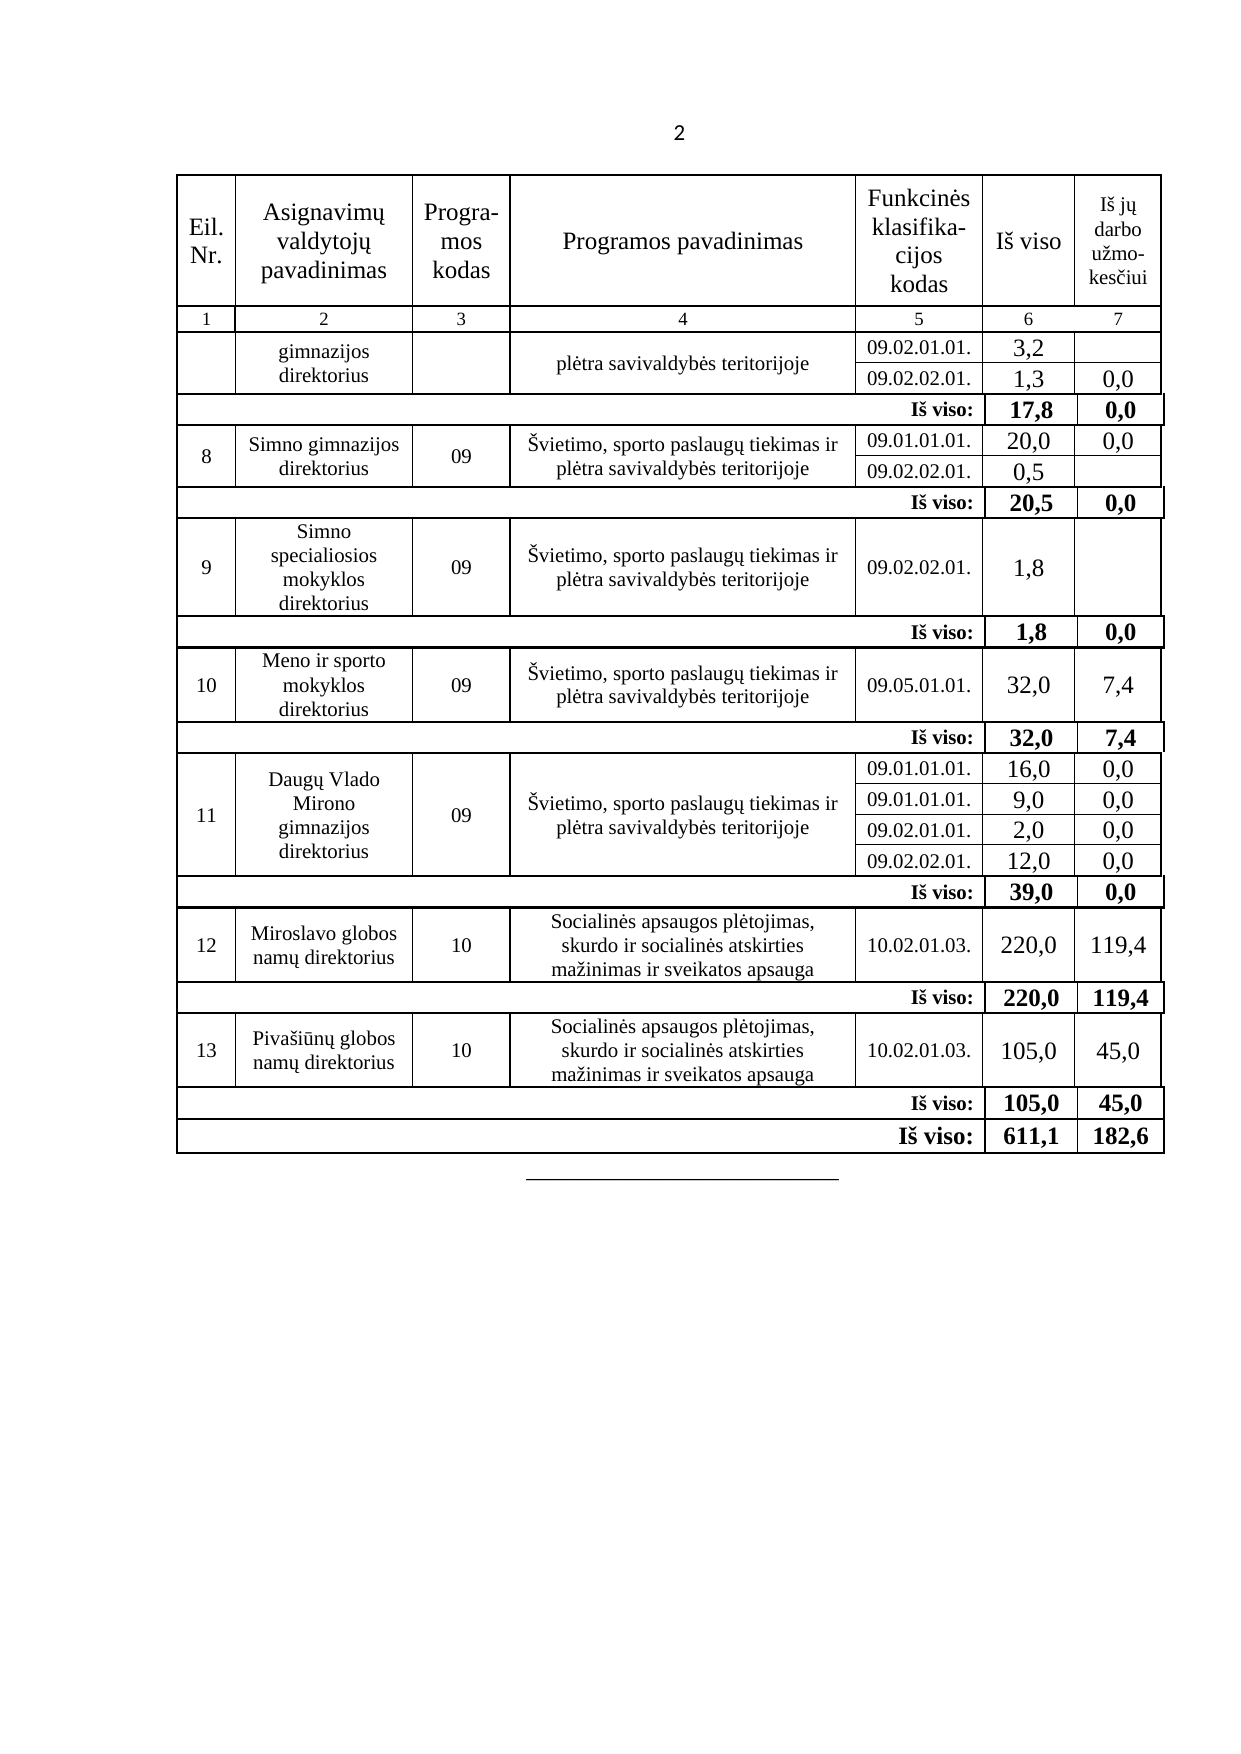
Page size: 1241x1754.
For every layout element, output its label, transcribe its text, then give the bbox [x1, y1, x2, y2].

table_cell 45,0 [1078, 1088, 1163, 1117]
table_cell 1,3 [983, 363, 1074, 393]
table_header Eil. Nr. [178, 176, 235, 305]
table_cell 0,0 [1075, 754, 1160, 783]
table_cell 09.01.01.01. [856, 754, 982, 783]
table_cell 09 [413, 649, 509, 721]
table_header Iš jų darbo užmo-kesčiui [1075, 176, 1160, 305]
table_cell [1162, 517, 1184, 615]
table_cell [1165, 875, 1187, 906]
table_cell 5 [856, 307, 982, 331]
table_cell 0,0 [1078, 617, 1163, 646]
table_cell 13 [178, 1014, 235, 1086]
table_cell [1162, 362, 1184, 393]
table_cell Pivašiūnų globos namų direktorius [236, 1014, 412, 1086]
table_cell 32,0 [986, 723, 1077, 752]
table_cell 119,4 [1078, 983, 1163, 1012]
table_cell 10 [413, 1014, 509, 1086]
table_cell Švietimo, sporto paslaugų tiekimas ir plėtra savivaldybės teritorijoje [511, 754, 855, 875]
table_cell [1075, 519, 1160, 615]
table_cell 0,5 [983, 456, 1074, 486]
table_cell [1162, 1012, 1184, 1086]
table_cell 9,0 [983, 784, 1074, 813]
table_cell plėtra savivaldybės teritorijoje [511, 333, 855, 393]
table_cell 7,4 [1075, 649, 1160, 721]
table_header Progra-mos kodas [413, 176, 509, 305]
table_cell 0,0 [1075, 845, 1160, 875]
table_cell 1,8 [986, 617, 1077, 646]
table_cell 182,6 [1078, 1120, 1163, 1152]
table_cell [1162, 424, 1184, 455]
table_cell [1165, 393, 1187, 424]
table_cell 0,0 [1075, 363, 1160, 393]
table_cell Iš viso: [178, 1120, 984, 1152]
table_cell 09.02.01.01. [856, 333, 982, 362]
table_cell Švietimo, sporto paslaugų tiekimas ir plėtra savivaldybės teritorijoje [511, 649, 855, 721]
table_cell 6 [983, 307, 1075, 331]
table_cell 09 [413, 426, 509, 486]
table_cell Iš viso: [178, 488, 984, 517]
table_cell [413, 333, 509, 393]
table_cell [1162, 752, 1184, 783]
table_cell 09.05.01.01. [856, 649, 982, 721]
table_cell Švietimo, sporto paslaugų tiekimas ir plėtra savivaldybės teritorijoje [511, 519, 855, 615]
table_cell 09.01.01.01. [856, 784, 982, 813]
table_cell [1075, 333, 1160, 362]
table_cell 20,5 [986, 488, 1077, 517]
table_cell 10.02.01.03. [856, 1014, 982, 1086]
table_header Iš viso [983, 176, 1074, 305]
table_cell 0,0 [1078, 486, 1163, 517]
table_cell 32,0 [983, 649, 1074, 721]
table_cell [1165, 721, 1187, 752]
table_cell 11 [178, 754, 235, 875]
table_cell 3,2 [983, 333, 1074, 362]
table_cell Daugų Vlado Mirono gimnazijos direktorius [236, 754, 412, 875]
table_cell 09.02.02.01. [856, 519, 982, 615]
table_cell [1165, 615, 1187, 646]
table_cell 12 [178, 909, 235, 981]
table_cell 0,0 [1075, 426, 1160, 455]
table_cell 09 [413, 519, 509, 615]
table_cell 1,8 [983, 519, 1074, 615]
table_cell Meno ir sporto mokyklos direktorius [236, 649, 412, 721]
table_cell 16,0 [983, 754, 1074, 783]
table_cell 2 [236, 307, 412, 331]
table_cell 7,4 [1078, 723, 1163, 752]
table_cell Iš viso: [178, 877, 984, 906]
table_cell 7 [1075, 307, 1160, 331]
table_cell [1165, 981, 1187, 1012]
table_cell 10.02.01.03. [856, 909, 982, 981]
table_cell [1162, 646, 1184, 721]
table_cell 10 [413, 909, 509, 981]
table_cell 09 [413, 754, 509, 875]
table_cell Iš viso: [178, 983, 984, 1012]
table_cell Simno specialiosios mokyklos direktorius [236, 519, 412, 615]
table_cell [1165, 486, 1187, 517]
table_cell 39,0 [986, 877, 1077, 906]
table_cell 12,0 [983, 845, 1074, 875]
table_cell 10 [178, 649, 235, 721]
table_cell 119,4 [1075, 909, 1160, 981]
table_cell [1162, 331, 1184, 362]
table_cell 09.01.01.01. [856, 426, 982, 455]
table_cell 09.02.02.01. [856, 363, 982, 393]
table_cell 1 [178, 307, 234, 331]
table_cell 09.02.02.01. [856, 845, 982, 875]
table_cell Iš viso: [178, 1088, 984, 1117]
table_cell [1162, 219, 1184, 305]
table_cell Švietimo, sporto paslaugų tiekimas ir plėtra savivaldybės teritorijoje [511, 426, 855, 486]
table_cell 0,0 [1075, 815, 1160, 844]
table_cell Iš viso: [178, 395, 984, 424]
text _________________________ [177, 1154, 1181, 1183]
table_cell [178, 333, 235, 393]
table_cell 105,0 [983, 1014, 1074, 1086]
table_cell 0,0 [1078, 875, 1163, 906]
table_cell [1075, 456, 1160, 486]
table_cell 220,0 [983, 909, 1074, 981]
table_cell 220,0 [986, 983, 1077, 1012]
table_cell [1162, 906, 1184, 981]
table_cell [1165, 1086, 1187, 1117]
table_cell 611,1 [986, 1120, 1077, 1152]
table_cell Socialinės apsaugos plėtojimas, skurdo ir socialinės atskirties mažinimas ir sveikatos apsauga [511, 909, 855, 981]
table_cell Socialinės apsaugos plėtojimas, skurdo ir socialinės atskirties mažinimas ir sveikatos apsauga [511, 1014, 855, 1086]
table_header Funkcinės klasifika-cijos kodas [856, 176, 982, 305]
table_cell 45,0 [1075, 1014, 1160, 1086]
table_cell gimnazijos direktorius [236, 333, 412, 393]
table_cell 20,0 [983, 426, 1074, 455]
table_cell 4 [511, 307, 855, 331]
table_cell 3 [413, 307, 509, 331]
table_cell 2,0 [983, 815, 1074, 844]
table_cell 09.02.02.01. [856, 456, 982, 486]
table_cell 9 [178, 519, 235, 615]
table_header Asignavimų valdytojų pavadinimas [236, 176, 412, 305]
table_cell 0,0 [1078, 393, 1163, 424]
table_cell [1162, 783, 1184, 813]
table_cell [1165, 1118, 1187, 1152]
table_cell [1162, 455, 1184, 486]
table_cell 105,0 [986, 1088, 1077, 1117]
table_header [1164, 174, 1184, 219]
table_cell Iš viso: [178, 723, 984, 752]
table_cell 17,8 [986, 395, 1077, 424]
table_cell 8 [178, 426, 235, 486]
table_cell Miroslavo globos namų direktorius [236, 909, 412, 981]
table_header Programos pavadinimas [511, 176, 855, 305]
table_cell Simno gimnazijos direktorius [236, 426, 412, 486]
table_cell 0,0 [1075, 784, 1160, 813]
table_cell 09.02.01.01. [856, 815, 982, 844]
table_cell [1162, 844, 1184, 875]
table_cell Iš viso: [178, 617, 984, 646]
table_cell [1162, 814, 1184, 844]
table_cell [1162, 305, 1184, 331]
